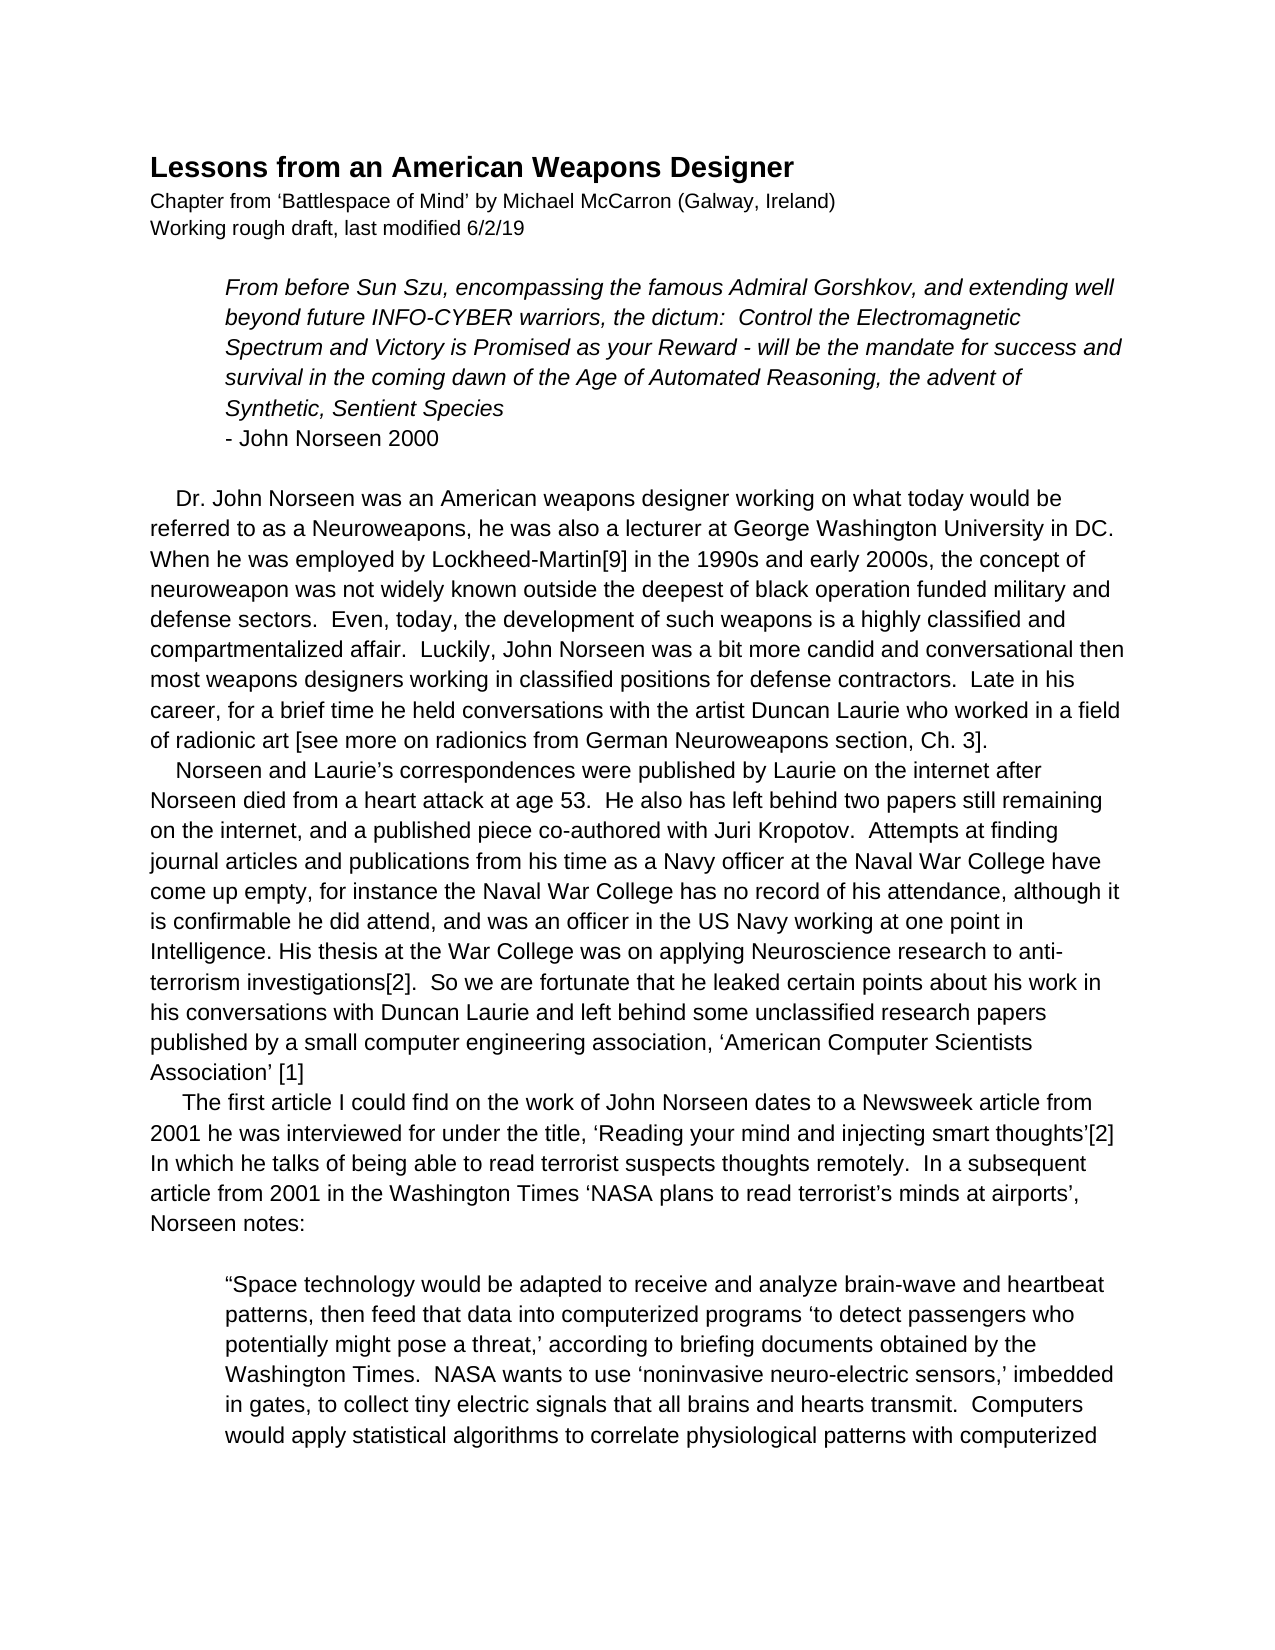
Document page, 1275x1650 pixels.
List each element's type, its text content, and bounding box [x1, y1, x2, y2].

text Chapter from ‘Battlespace of Mind’ by Michael McCarron (Galway, Ireland) [150, 188, 1125, 212]
text Norseen and Laurie’s correspondences were published by Laurie on the internet after Norseen died from a heart attack at age 53. He also has left behind two papers still remaining on the internet, and a published piece co-authored with Juri Kropotov. Attempts at finding journal articles and publications from his time as a Navy officer at the Naval War College have come up empty, for instance the Naval War College has no record of his attendance, although it is confirmable he did attend, and was an officer in the US Navy working at one point in Intelligence. His thesis at the War College was on applying Neuroscience research to anti-terrorism investigations[2]. So we are fortunate that he leaked certain points about his work in his conversations with Duncan Laurie and left behind some unclassified research papers published by a small computer engineering association, ‘American Computer Scientists Association’ [1] [150, 757, 1125, 1086]
text - John Norseen 2000 [225, 425, 1125, 451]
text Working rough draft, last modified 6/2/19 [150, 216, 1125, 240]
text The first article I could find on the work of John Norseen dates to a Newsweek article from 2001 he was interviewed for under the title, ‘Reading your mind and injecting smart thoughts’[2] In which he talks of being able to read terrorist suspects thoughts remotely. In a subsequent article from 2001 in the Washington Times ‘NASA plans to read terrorist’s minds at airports’, Norseen notes: [150, 1089, 1125, 1237]
text Lessons from an American Weapons Designer [150, 150, 1125, 183]
text “Space technology would be adapted to receive and analyze brain-wave and heartbeat patterns, then feed that data into computerized programs ‘to detect passengers who potentially might pose a threat,’ according to briefing documents obtained by the Washington Times. NASA wants to use ‘noninvasive neuro-electric sensors,’ imbedded in gates, to collect tiny electric signals that all brains and hearts transmit. Computers would apply statistical algorithms to correlate physiological patterns with computerized [225, 1271, 1125, 1448]
text From before Sun Szu, encompassing the famous Admiral Gorshkov, and extending well beyond future INFO-CYBER warriors, the dictum: Control the Electromagnetic Spectrum and Victory is Promised as your Reward - will be the mandate for success and survival in the coming dawn of the Age of Automated Reasoning, the advent of Synthetic, Sentient Species [225, 274, 1125, 421]
text Dr. John Norseen was an American weapons designer working on what today would be referred to as a Neuroweapons, he was also a lecturer at George Washington University in DC. When he was employed by Lockheed-Martin[9] in the 1990s and early 2000s, the concept of neuroweapon was not widely known outside the deepest of black operation funded military and defense sectors. Even, today, the development of such weapons is a highly classified and compartmentalized affair. Luckily, John Norseen was a bit more candid and conversational then most weapons designers working in classified positions for defense contractors. Late in his career, for a brief time he held conversations with the artist Duncan Laurie who worked in a field of radionic art [see more on radionics from German Neuroweapons section, Ch. 3]. [150, 485, 1125, 753]
